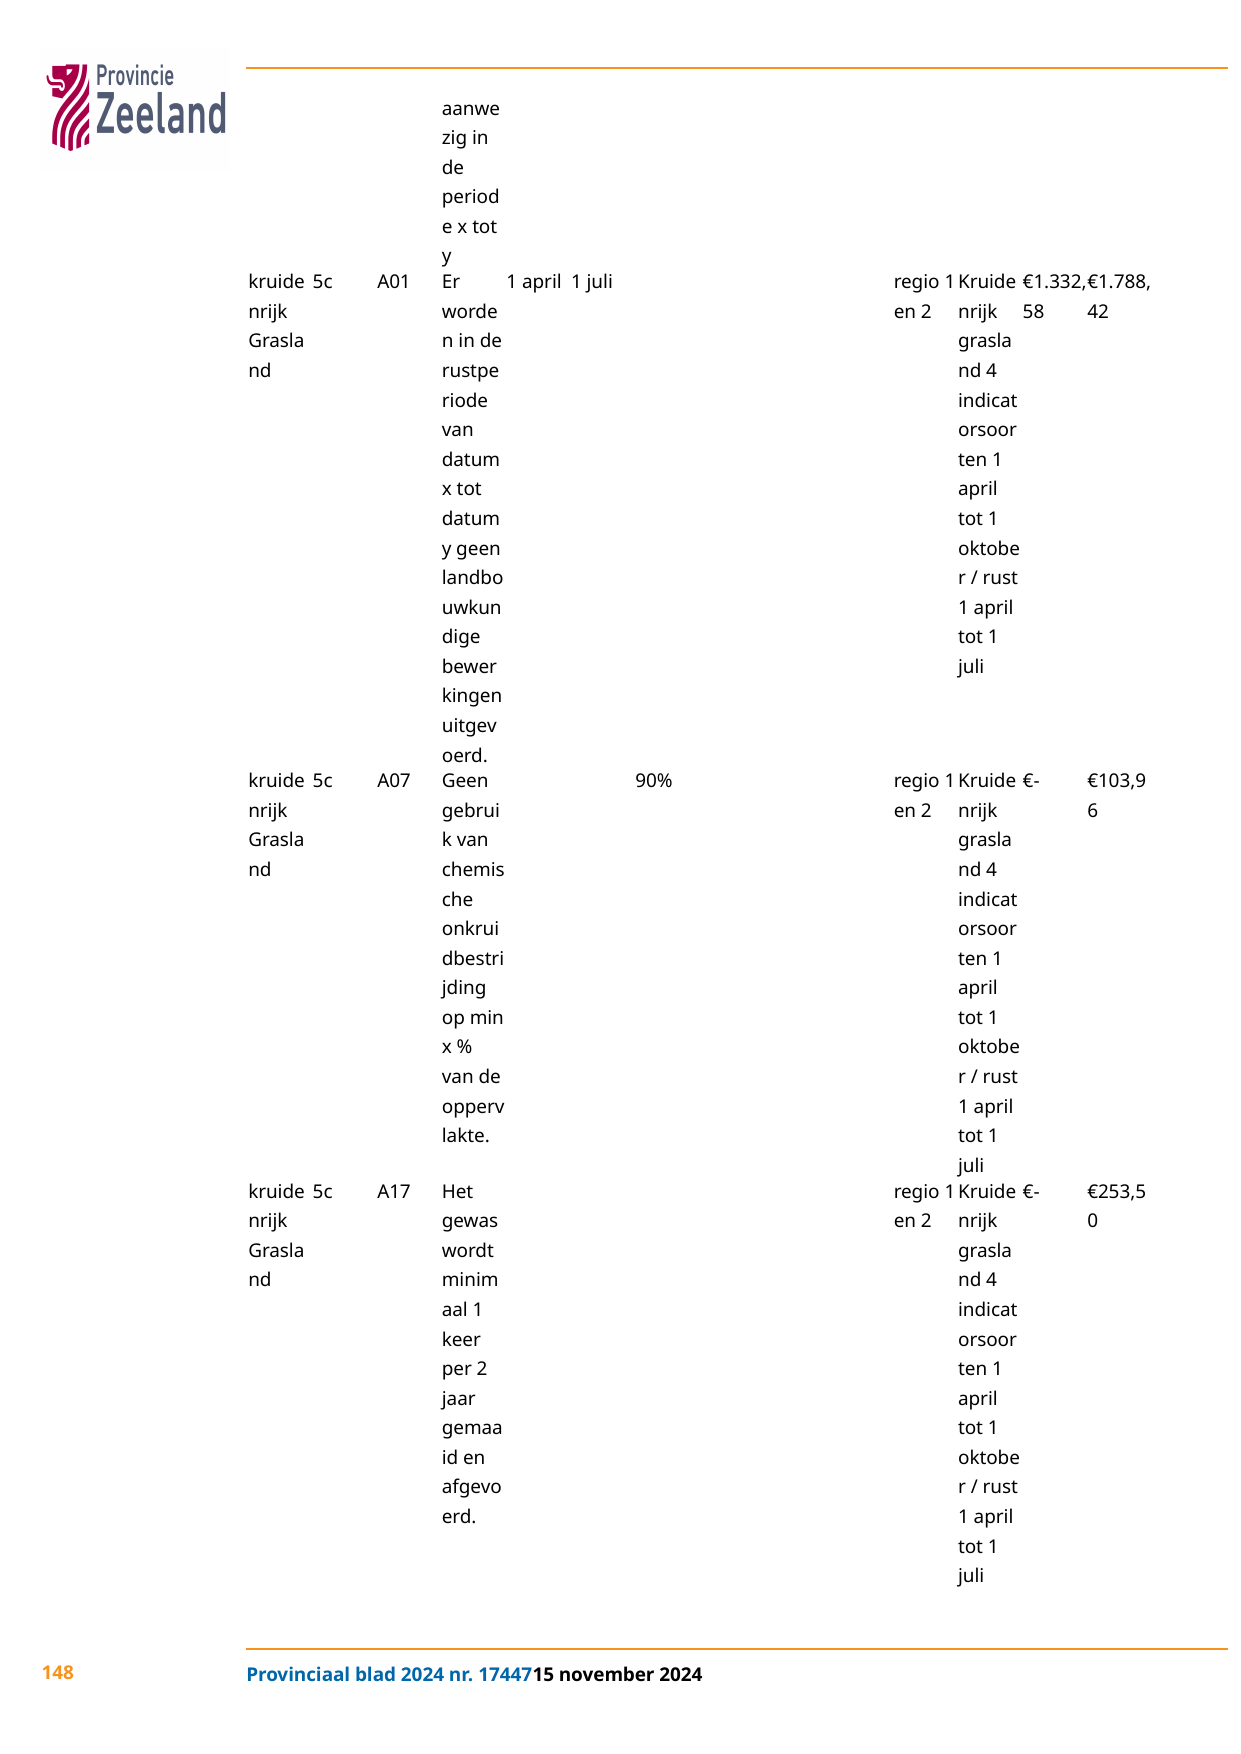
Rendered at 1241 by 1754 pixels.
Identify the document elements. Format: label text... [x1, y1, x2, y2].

table_cell [1023, 95, 1087, 268]
table_cell Er worden in de rustperiode van datum x tot datum y geen landbouwkundige bewerkingen uitgevoerd. [442, 269, 506, 767]
table_cell kruidenrijk Grasland [248, 1178, 312, 1588]
table_cell [571, 1178, 635, 1588]
table_cell Kruidenrijk grasland 4 indicatorsoorten 1 april tot 1 oktober / rust 1 april tot 1 juli [958, 269, 1022, 767]
table_cell €1.332,58 [1023, 269, 1087, 767]
table_cell [506, 95, 571, 268]
table_cell regio 1 en 2 [894, 269, 958, 767]
table_cell [958, 95, 1022, 268]
table_cell [635, 269, 700, 767]
table_cell [313, 95, 377, 268]
table_cell regio 1 en 2 [894, 768, 958, 1178]
table_cell [764, 95, 829, 268]
table_cell 5c [313, 1178, 377, 1588]
table_cell [829, 269, 893, 767]
table_cell 5c [313, 768, 377, 1178]
table_cell [635, 1178, 700, 1588]
table_cell regio 1 en 2 [894, 1178, 958, 1588]
table_cell [700, 1178, 764, 1588]
table_cell kruidenrijk Grasland [248, 269, 312, 767]
table_cell [1087, 95, 1152, 268]
table_cell [377, 95, 442, 268]
table_cell [700, 95, 764, 268]
table_cell [248, 95, 312, 268]
table_cell Kruidenrijk grasland 4 indicatorsoorten 1 april tot 1 oktober / rust 1 april tot 1 juli [958, 768, 1022, 1178]
table_cell [571, 95, 635, 268]
table_cell A07 [377, 768, 442, 1178]
table_cell A01 [377, 269, 442, 767]
table_cell €103,96 [1087, 768, 1152, 1178]
table_cell [635, 95, 700, 268]
table_cell [894, 95, 958, 268]
table_cell 90% [635, 768, 700, 1178]
table_cell aanwezig in de periode x tot y [442, 95, 506, 268]
table_cell €- [1023, 1178, 1087, 1588]
table_cell [506, 768, 571, 1178]
picture [41, 47, 231, 172]
table_cell [829, 768, 893, 1178]
table_cell [700, 269, 764, 767]
table_cell A17 [377, 1178, 442, 1588]
table_cell 1 juli [571, 269, 635, 767]
table_cell Geen gebruik van chemische onkruidbestrijding op min x % van de oppervlakte. [442, 768, 506, 1178]
table_cell [764, 1178, 829, 1588]
table_cell [571, 768, 635, 1178]
table_cell [764, 269, 829, 767]
table_cell €- [1023, 768, 1087, 1178]
table_cell 1 april [506, 269, 571, 767]
table_cell €253,50 [1087, 1178, 1152, 1588]
table_cell [829, 95, 893, 268]
table_cell Het gewas wordt minimaal 1 keer per 2 jaar gemaaid en afgevoerd. [442, 1178, 506, 1588]
table_cell [764, 768, 829, 1178]
table_cell kruidenrijk Grasland [248, 768, 312, 1178]
table_cell [829, 1178, 893, 1588]
table_cell [700, 768, 764, 1178]
table_cell Kruidenrijk grasland 4 indicatorsoorten 1 april tot 1 oktober / rust 1 april tot 1 juli [958, 1178, 1022, 1588]
table_cell 5c [313, 269, 377, 767]
table_cell [506, 1178, 571, 1588]
table_cell €1.788,42 [1087, 269, 1152, 767]
